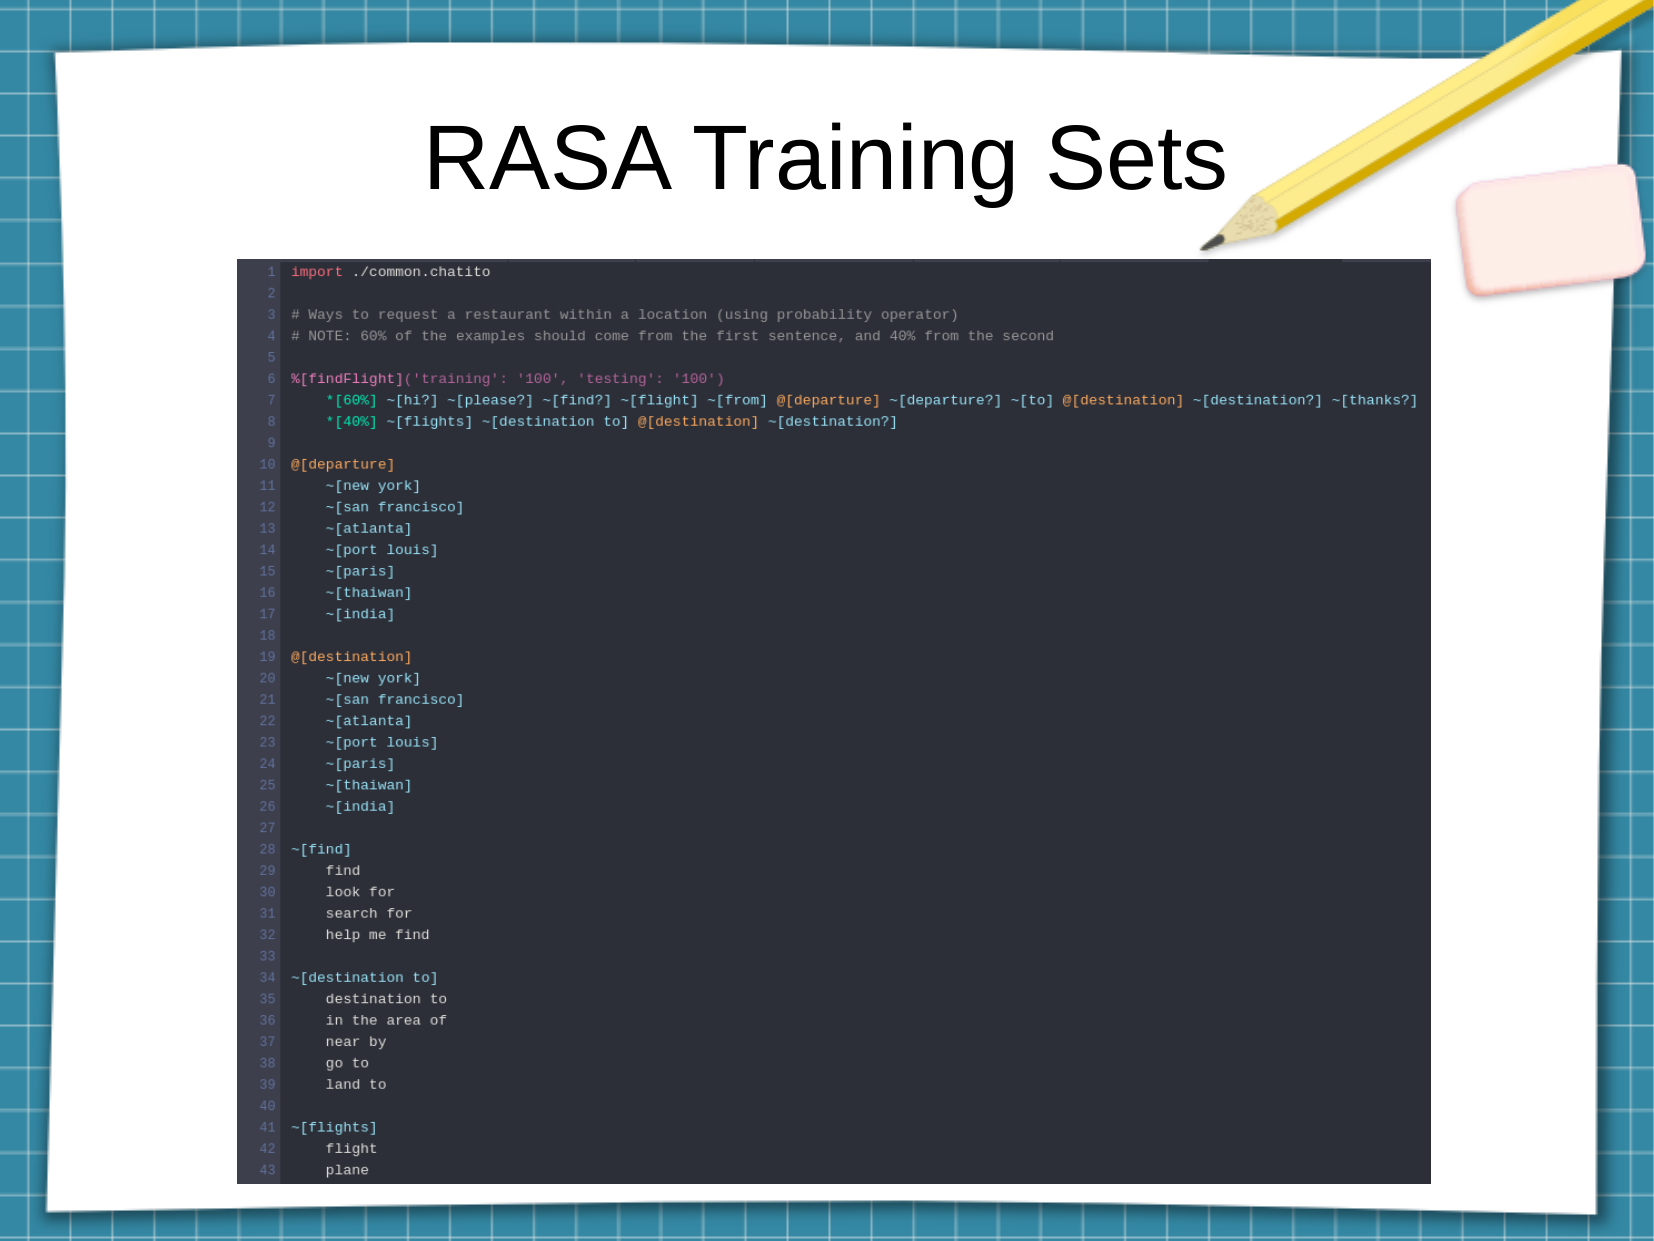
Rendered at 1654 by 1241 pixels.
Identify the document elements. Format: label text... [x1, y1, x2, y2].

title RASA Training Sets [82, 49, 1571, 257]
picture [237, 259, 1431, 1184]
